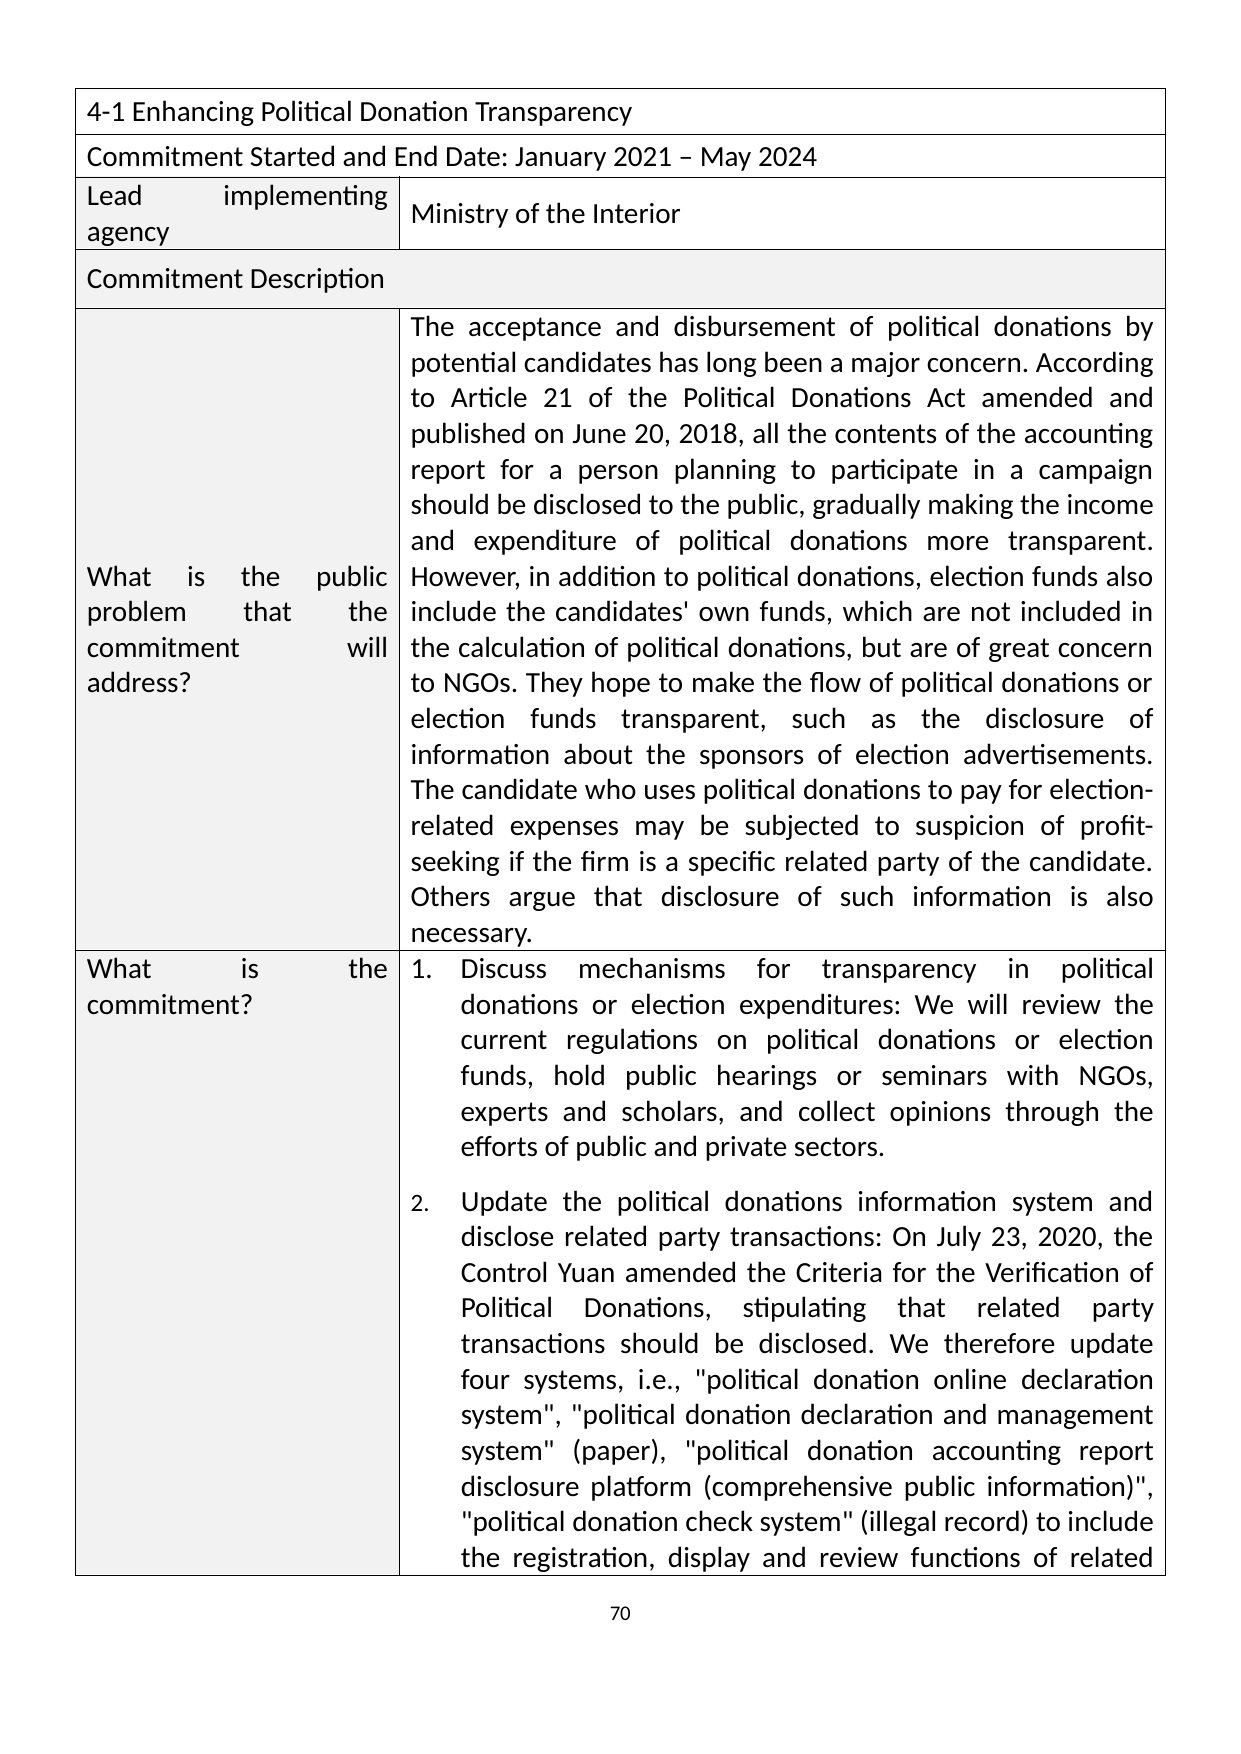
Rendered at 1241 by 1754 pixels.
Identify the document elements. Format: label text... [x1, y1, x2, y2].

table_cell Discuss mechanisms for transparency in political donations or election expenditures: We will review the current regulations on political donations or election funds, hold public hearings or seminars with NGOs, experts and scholars, and collect opinions through the efforts of public and private sectors. Update the political donations information system and disclose related party transactions: On July 23, 2020, the Control Yuan amended the Criteria for the Verification of Political Donations, stipulating that related party transactions should be disclosed. We therefore update four systems, i.e., "political donation online declaration system", "political donation declaration and management system" (paper), "political donation accounting report disclosure platform (comprehensive public information)", "political donation check system" (illegal record) to include the registration, display and review functions of related [400, 951, 1165, 1574]
table_cell Commitment Description [76, 250, 1165, 307]
table_cell Commitment Started and End Date: January 2021 – May 2024 [76, 135, 1165, 176]
table_cell What is the public problem that the commitment will address? [76, 309, 399, 949]
table_cell Ministry of the Interior [400, 178, 1165, 248]
table_cell What is the commitment? [76, 951, 399, 1574]
table_cell Lead implementing agency [76, 178, 399, 248]
table_cell The acceptance and disbursement of political donations by potential candidates has long been a major concern. According to Article 21 of the Political Donations Act amended and published on June 20, 2018, all the contents of the accounting report for a person planning to participate in a campaign should be disclosed to the public, gradually making the income and expenditure of political donations more transparent. However, in addition to political donations, election funds also include the candidates' own funds, which are not included in the calculation of political donations, but are of great concern to NGOs. They hope to make the flow of political donations or election funds transparent, such as the disclosure of information about the sponsors of election advertisements. The candidate who uses political donations to pay for election-related expenses may be subjected to suspicion of profit-seeking if the firm is a specific related party of the candidate. Others argue that disclosure of such information is also necessary. [400, 309, 1165, 949]
table_header 4-1 Enhancing Political Donation Transparency [76, 89, 1165, 134]
